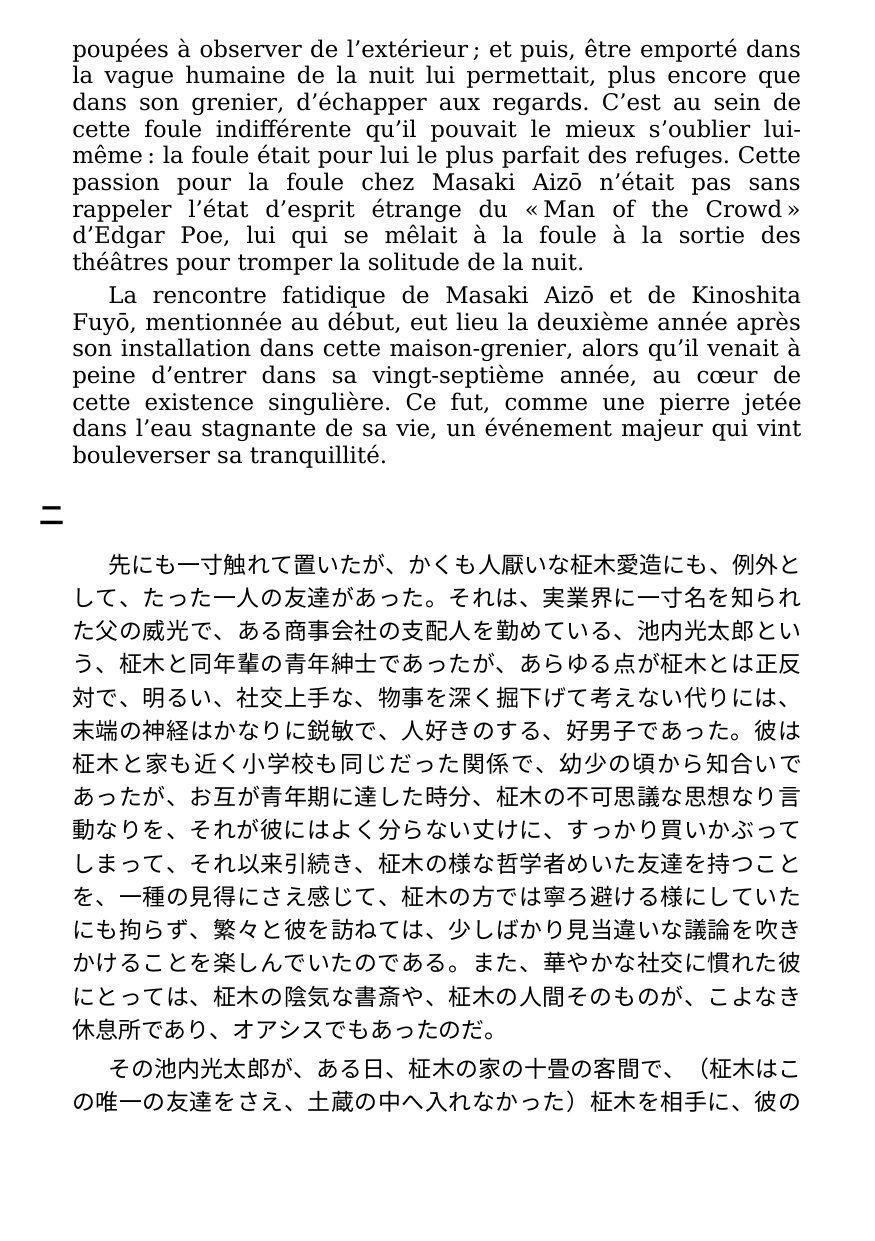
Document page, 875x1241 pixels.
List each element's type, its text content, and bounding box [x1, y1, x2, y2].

text La rencontre fatidique de Masaki Aizō et de Kinoshita Fuyō, mentionnée au début, eut lieu la deuxième année après son installation dans cette maison-grenier, alors qu’il venait à peine d’entrer dans sa vingt-septième année, au cœur de cette existence singulière. Ce fut, comme une pierre jetée dans l’eau stagnante de sa vie, un événement majeur qui vint bouleverser sa tranquillité. [72, 282, 802, 469]
text poupées à observer de l’extérieur ; et puis, être emporté dans la vague humaine de la nuit lui permettait, plus encore que dans son grenier, d’échapper aux regards. C’est au sein de cette foule indifférente qu’il pouvait le mieux s’oublier lui-même : la foule était pour lui le plus parfait des refuges. Cette passion pour la foule chez Masaki Aizō n’était pas sans rappeler l’état d’esprit étrange du « Man of the Crowd » d’Edgar Poe, lui qui se mêlait à la foule à la sortie des théâtres pour tromper la solitude de la nuit. [72, 36, 802, 276]
text 先にも一寸触れて置いたが、かくも人厭いな柾木愛造にも、例外として、たった一人の友達があった。それは、実業界に一寸名を知られた父の威光で、ある商事会社の支配人を勤めている、池内光太郎という、柾木と同年輩の青年紳士であったが、あらゆる点が柾木とは正反対で、明るい、社交上手な、物事を深く掘下げて考えない代りには、末端の神経はかなりに鋭敏で、人好きのする、好男子であった。彼は柾木と家も近く小学校も同じだった関係で、幼少の頃から知合いであったが、お互が青年期に達した時分、柾木の不可思議な思想なり言動なりを、それが彼にはよく分らない丈けに、すっかり買いかぶってしまって、それ以来引続き、柾木の様な哲学者めいた友達を持つことを、一種の見得にさえ感じて、柾木の方では寧ろ避ける様にしていたにも拘らず、繁々と彼を訪ねては、少しばかり見当違いな議論を吹きかけることを楽しんでいたのである。また、華やかな社交に慣れた彼にとっては、柾木の陰気な書斎や、柾木の人間そのものが、こよなき休息所であり、オアシスでもあったのだ。 [72, 546, 802, 1045]
text その池内光太郎が、ある日、柾木の家の十畳の客間で、（柾木はこの唯一の友達をさえ、土蔵の中へ入れなかった）柾木を相手に、彼の [72, 1051, 802, 1117]
subtitle 二 [36, 492, 838, 534]
